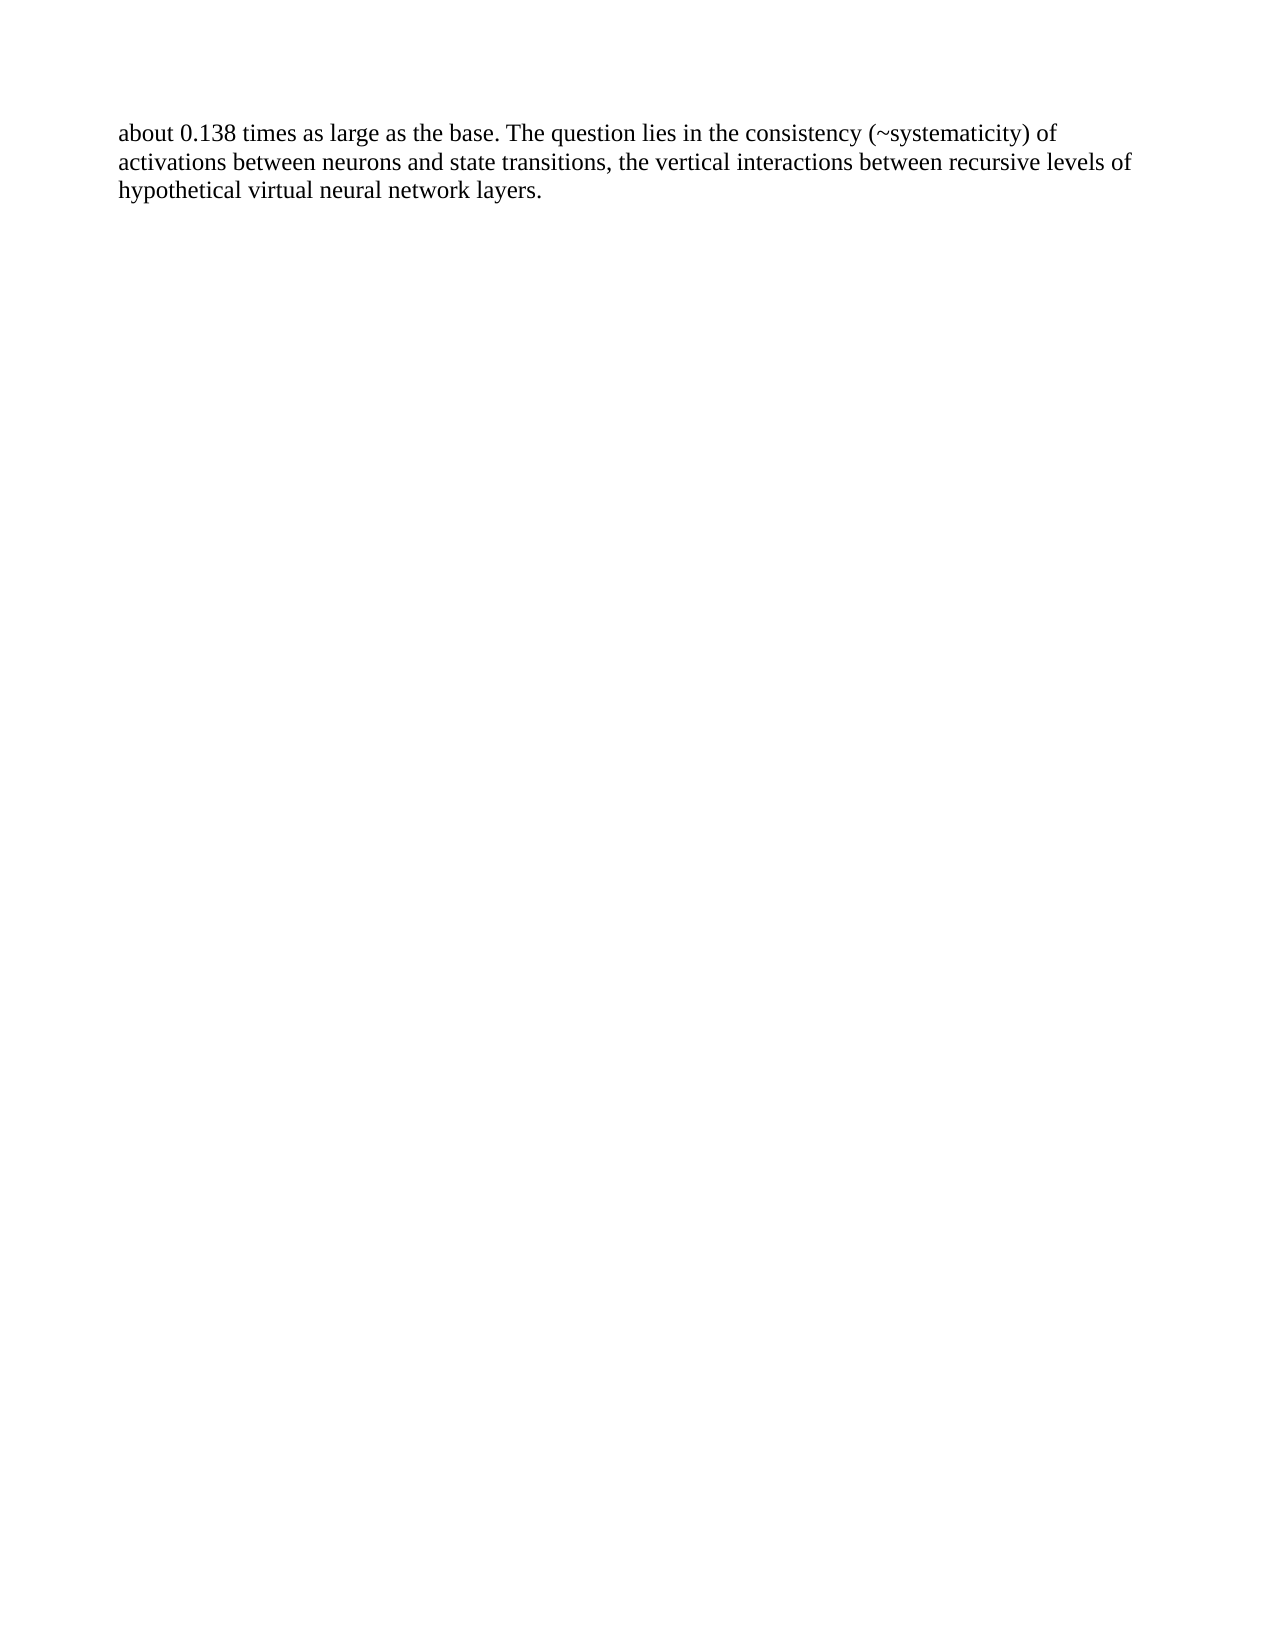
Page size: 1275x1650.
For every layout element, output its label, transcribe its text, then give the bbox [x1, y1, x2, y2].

text about 0.138 times as large as the base. The question lies in the consistency (~systematicity) of activations between neurons and state transitions, the vertical interactions between recursive levels of hypothetical virtual neural network layers. [118, 118, 1157, 204]
